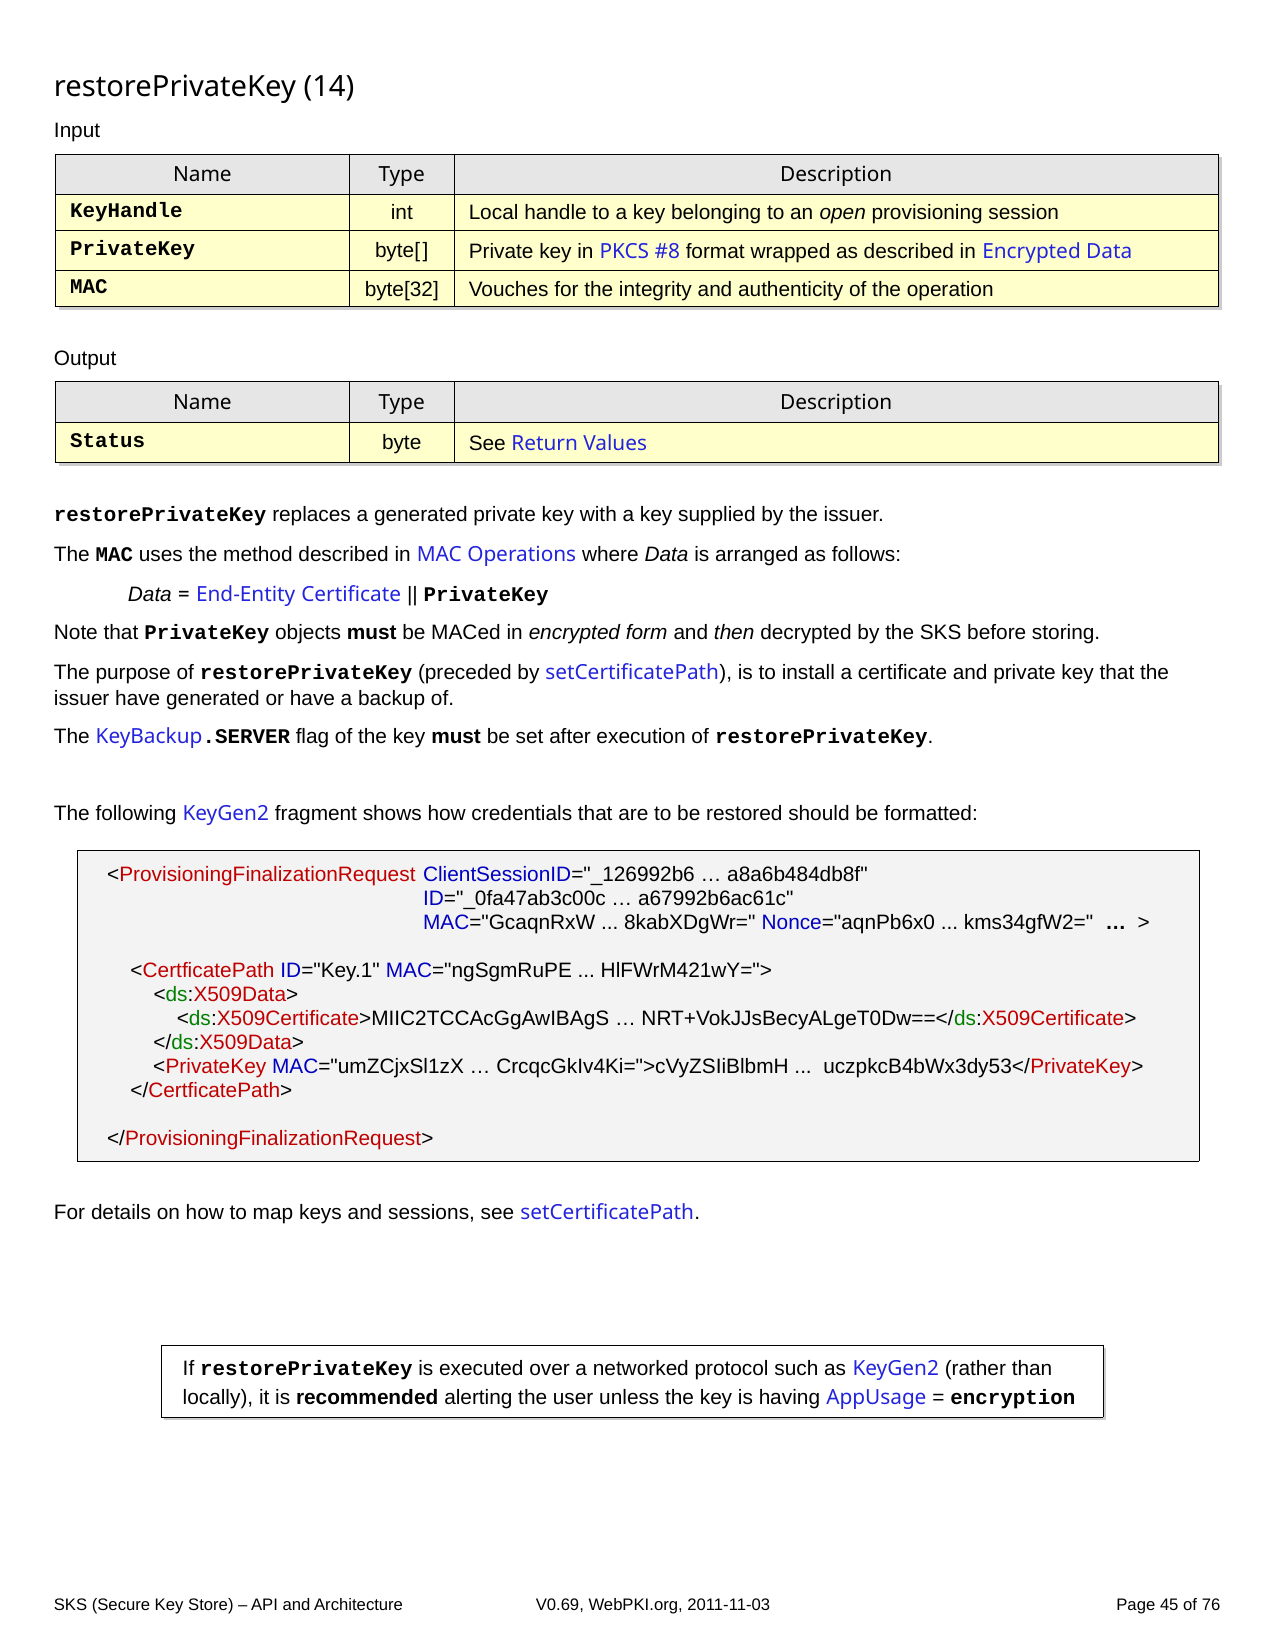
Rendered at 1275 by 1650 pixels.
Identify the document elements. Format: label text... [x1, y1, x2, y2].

table_header Description [455, 155, 1218, 194]
table_header Name [56, 382, 349, 422]
table_cell Status [56, 423, 349, 462]
text The purpose of restorePrivateKey (preceded by setCertificatePath), is to install a certificate and private key that the issuer have generated or have a backup of. [54, 657, 1221, 710]
table_cell int [350, 195, 454, 230]
table_cell MAC [56, 271, 349, 306]
table_cell See Return Values [455, 423, 1218, 462]
text Note that PrivateKey objects must be MACed in encrypted form and then decrypted by the SKS before storing. [54, 620, 1221, 646]
text restorePrivateKey replaces a generated private key with a key supplied by the issuer. [54, 502, 1221, 527]
table_cell PrivateKey [56, 231, 349, 270]
table_cell byte⁮[32] [350, 271, 454, 306]
table_cell byte⁮[ ] [350, 231, 454, 270]
text Input [54, 118, 1221, 142]
table_cell Local handle to a key belonging to an open provisioning session [455, 195, 1218, 230]
table_header Description [455, 382, 1218, 422]
table_header Name [56, 155, 349, 194]
table_header Type [350, 382, 454, 422]
text Data = End-Entity Certificate || PrivateKey [54, 579, 1221, 608]
table_cell Private key in PKCS #8 format wrapped as described in Encrypted Data [455, 231, 1218, 270]
table_header If restorePrivateKey is executed over a networked protocol such as KeyGen2 (rather than locally), it is recommended alerting the user unless the key is having AppUsage = encryption [162, 1346, 1103, 1417]
table_header <ProvisioningFinalizationRequest ClientSessionID="_126992b6 … a8a6b484db8f" ID="_0fa47ab3c00c … a67992b6ac61c" MAC="GcaqnRxW ... 8kabXDgWr=" Nonce="aqnPb6x0 ... kms34gfW2=" … > <CertficatePath ID="Key.1" MAC="ngSgmRuPE ... HlFWrM421wY="> <ds:X509Data> <ds:X509Certificate>MIIC2TCCAcGgAwIBAgS … NRT+VokJJsBecyALgeT0Dw==</ds:X509Certificate> </ds:X509Data> <PrivateKey MAC="umZCjxSl1zX … CrcqcGkIv4Ki=">cVyZSIiBlbmH ... uczpkcB4bWx3dy53</PrivateKey> </CertficatePath> </ProvisioningFinalizationRequest> [78, 851, 1199, 1161]
table_cell byte [350, 423, 454, 462]
text The following KeyGen2 fragment shows how credentials that are to be restored should be formatted: [54, 798, 1221, 850]
text For details on how to map keys and sessions, see setCertificatePath. [54, 1197, 1221, 1226]
table_cell KeyHandle [56, 195, 349, 230]
table_header Type [350, 155, 454, 194]
text The KeyBackup.SERVER flag of the key must be set after execution of restorePrivateKey. [54, 722, 1221, 750]
text The MAC uses the method described in MAC Operations where Data is arranged as follows: [54, 539, 1221, 568]
text Output [54, 346, 1221, 369]
subtitle restorePrivateKey (14) [54, 66, 1221, 105]
table_cell Vouches for the integrity and authenticity of the operation [455, 271, 1218, 306]
